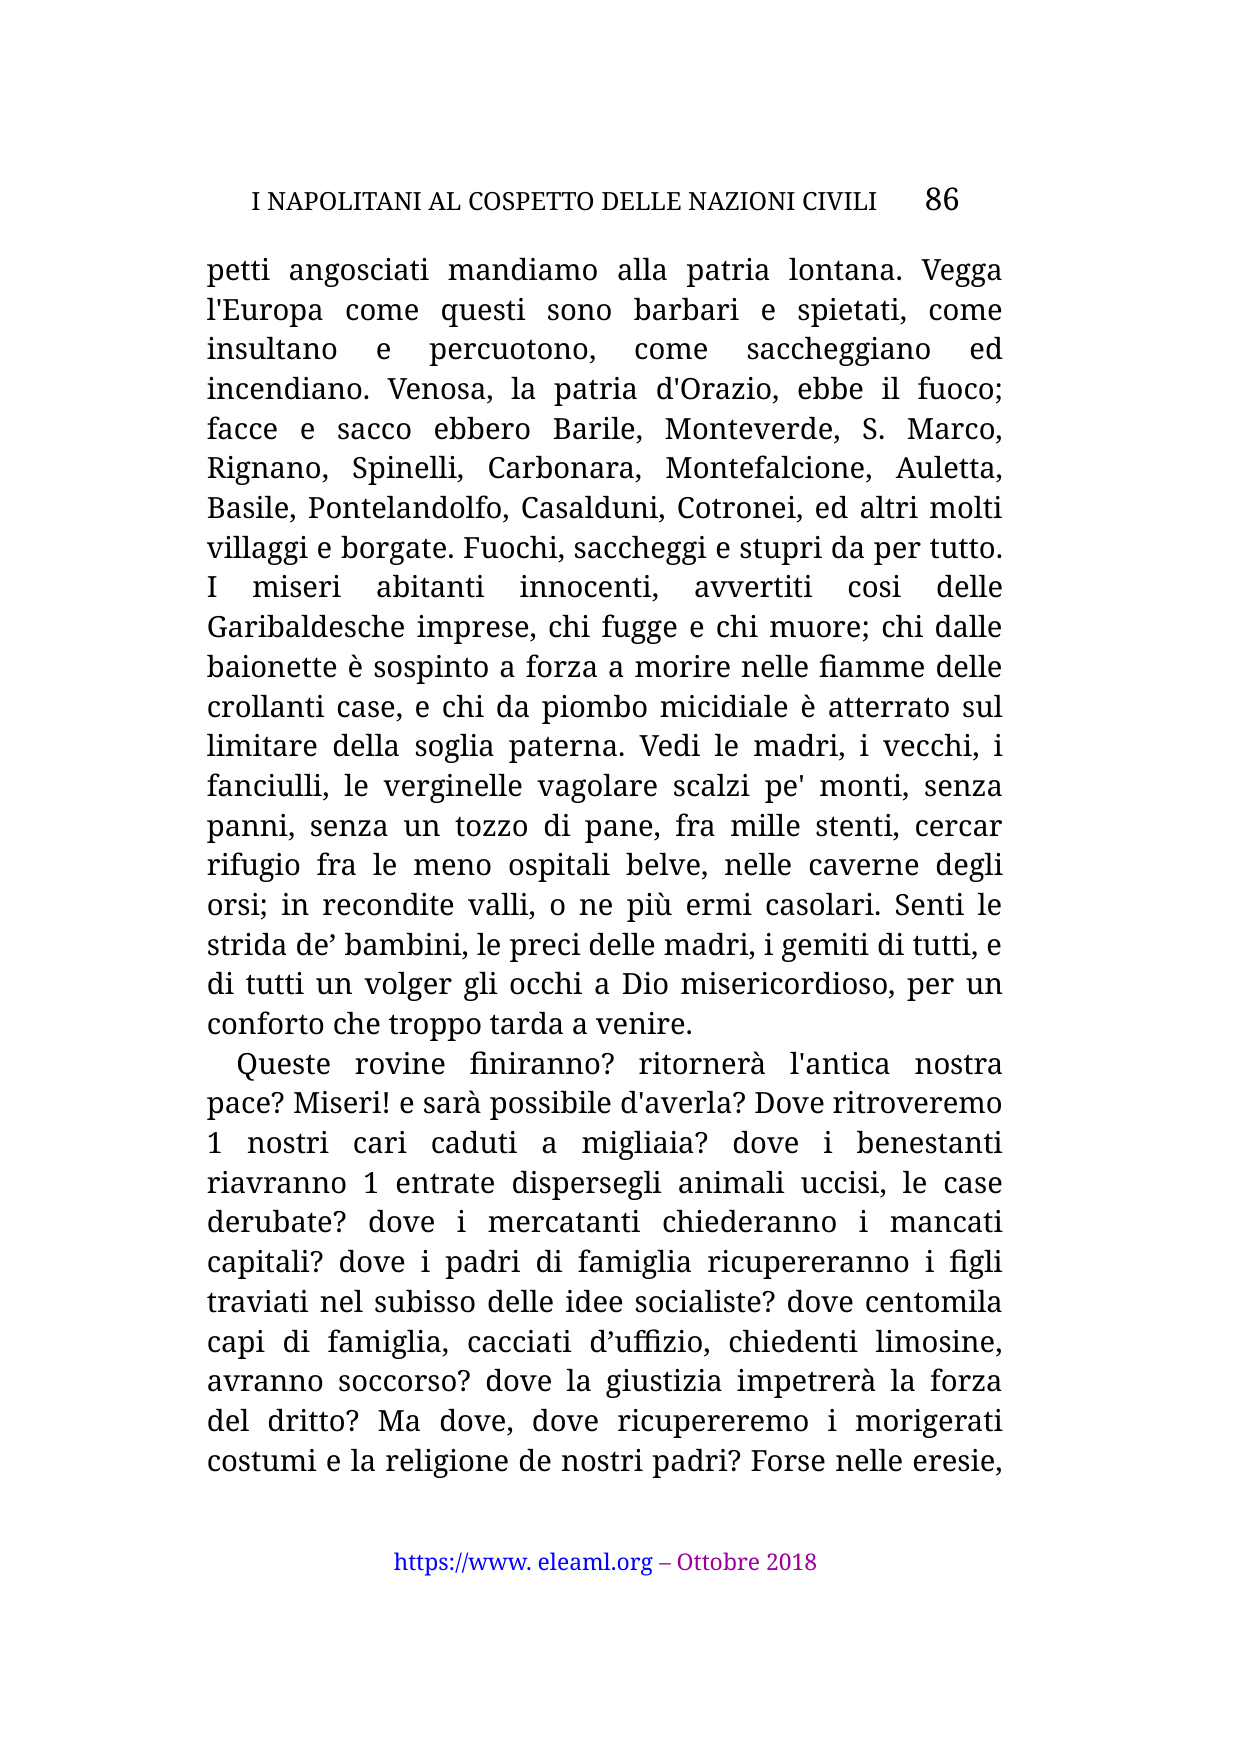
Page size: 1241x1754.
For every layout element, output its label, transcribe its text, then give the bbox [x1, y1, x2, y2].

text Queste rovine finiranno? ritornerà l'antica nostra pace? Miseri! e sarà possibile d'averla? Dove ritroveremo 1 nostri cari caduti a migliaia? dove i benestanti riavranno 1 entrate dispersegli animali uccisi, le case derubate? dove i mercatanti chiederanno i mancati capitali? dove i padri di famiglia ricupereranno i figli traviati nel subisso delle idee socialiste? dove centomila capi di famiglia, cacciati d’uffizio, chiedenti limosine, avranno soccorso? dove la giustizia impetrerà la forza del dritto? Ma dove, dove ricupereremo i morigerati costumi e la religione de nostri padri? Forse nelle eresie, [207, 1043, 1004, 1479]
text petti angosciati mandiamo alla patria lontana. Vegga l'Europa come questi sono barbari e spietati, come insultano e percuotono, come saccheggiano ed incendiano. Venosa, la patria d'Orazio, ebbe il fuoco; facce e sacco ebbero Barile, Monteverde, S. Marco, Rignano, Spinelli, Carbonara, Montefalcione, Auletta, Basile, Pontelandolfo, Casalduni, Cotronei, ed altri molti villaggi e borgate. Fuochi, saccheggi e stupri da per tutto. I miseri abitanti innocenti, avvertiti cosi delle Garibaldesche imprese, chi fugge e chi muore; chi dalle baionette è sospinto a forza a morire nelle fiamme delle crollanti case, e chi da piombo micidiale è atterrato sul limitare della soglia paterna. Vedi le madri, i vecchi, i fanciulli, le verginelle vagolare scalzi pe' monti, senza panni, senza un tozzo di pane, fra mille stenti, cercar rifugio fra le meno ospitali belve, nelle caverne degli orsi; in recondite valli, o ne più ermi casolari. Senti le strida de’ bambini, le preci delle madri, i gemiti di tutti, e di tutti un volger gli occhi a Dio misericordioso, per un conforto che troppo tarda a venire. [207, 249, 1004, 1043]
